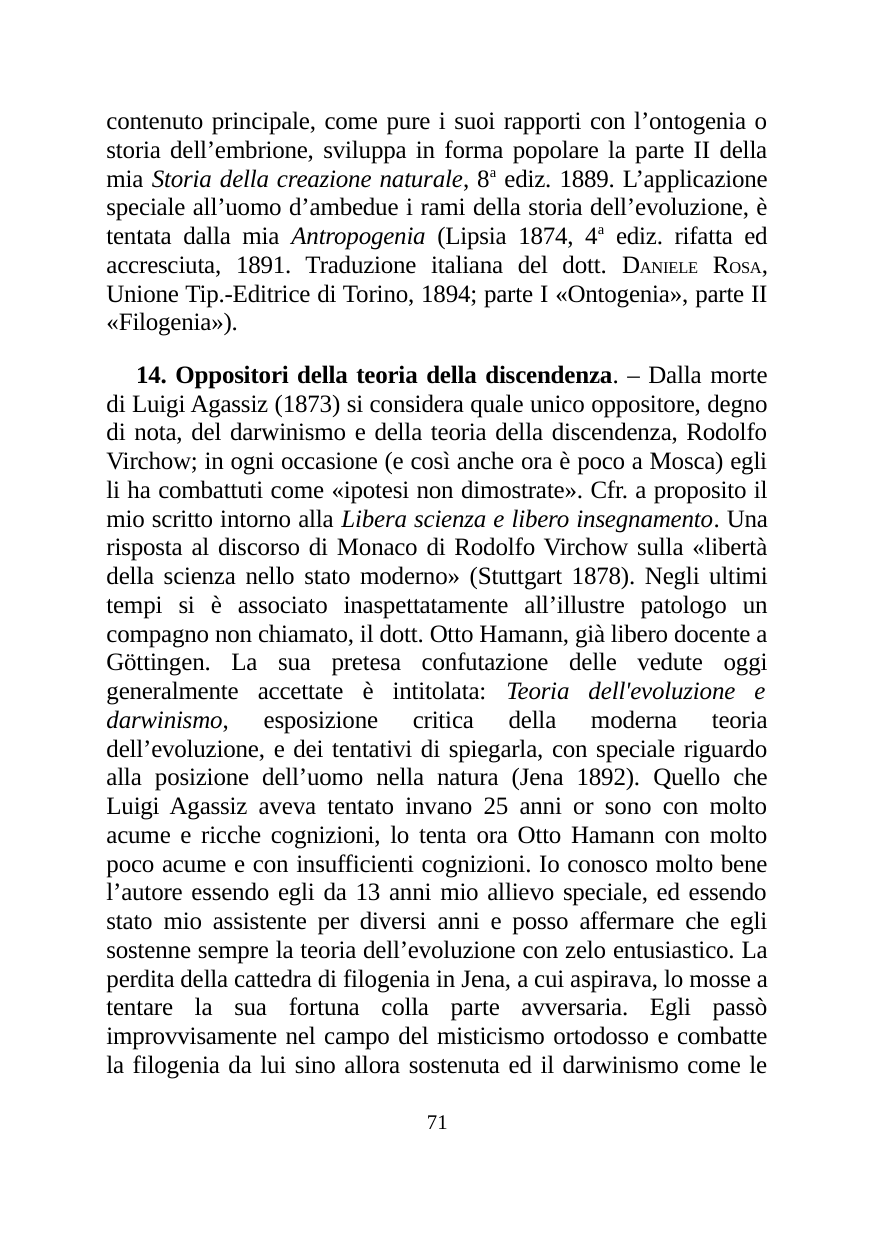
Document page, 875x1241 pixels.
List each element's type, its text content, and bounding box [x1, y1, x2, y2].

text contenuto principale, come pure i suoi rapporti con l’ontogenia o storia dell’embrione, sviluppa in forma popolare la parte II della mia Storia della creazione naturale, 8a ediz. 1889. L’applicazione speciale all’uomo d’ambedue i rami della storia dell’evoluzione, è tentata dalla mia Antropogenia (Lipsia 1874, 4a ediz. rifatta ed accresciuta, 1891. Traduzione italiana del dott. Daniele Rosa, Unione Tip.-Editrice di Torino, 1894; parte I «Ontogenia», parte II «Filogenia»). [106, 106, 768, 336]
text 14. Oppositori della teoria della discendenza. – Dalla morte di Luigi Agassiz (1873) si considera quale unico oppositore, degno di nota, del darwinismo e della teoria della discendenza, Rodolfo Virchow; in ogni occasione (e così anche ora è poco a Mosca) egli li ha combattuti come «ipotesi non dimostrate». Cfr. a proposito il mio scritto intorno alla Libera scienza e libero insegnamento. Una risposta al discorso di Monaco di Rodolfo Virchow sulla «libertà della scienza nello stato moderno» (Stuttgart 1878). Negli ultimi tempi si è associato inaspettatamente all’illustre patologo un compagno non chiamato, il dott. Otto Hamann, già libero docente a Göttingen. La sua pretesa confutazione delle vedute oggi generalmente accettate è intitolata: Teoria dell'evoluzione e darwinismo, esposizione critica della moderna teoria dell’evoluzione, e dei tentativi di spiegarla, con speciale riguardo alla posizione dell’uomo nella natura (Jena 1892). Quello che Luigi Agassiz aveva tentato invano 25 anni or sono con molto acume e ricche cognizioni, lo tenta ora Otto Hamann con molto poco acume e con insufficienti cognizioni. Io conosco molto bene l’autore essendo egli da 13 anni mio allievo speciale, ed essendo stato mio assistente per diversi anni e posso affermare che egli sostenne sempre la teoria dell’evoluzione con zelo entusiastico. La perdita della cattedra di filogenia in Jena, a cui aspirava, lo mosse a tentare la sua fortuna colla parte avversaria. Egli passò improvvisamente nel campo del misticismo ortodosso e combatte la filogenia da lui sino allora sostenuta ed il darwinismo come le [106, 360, 768, 1079]
